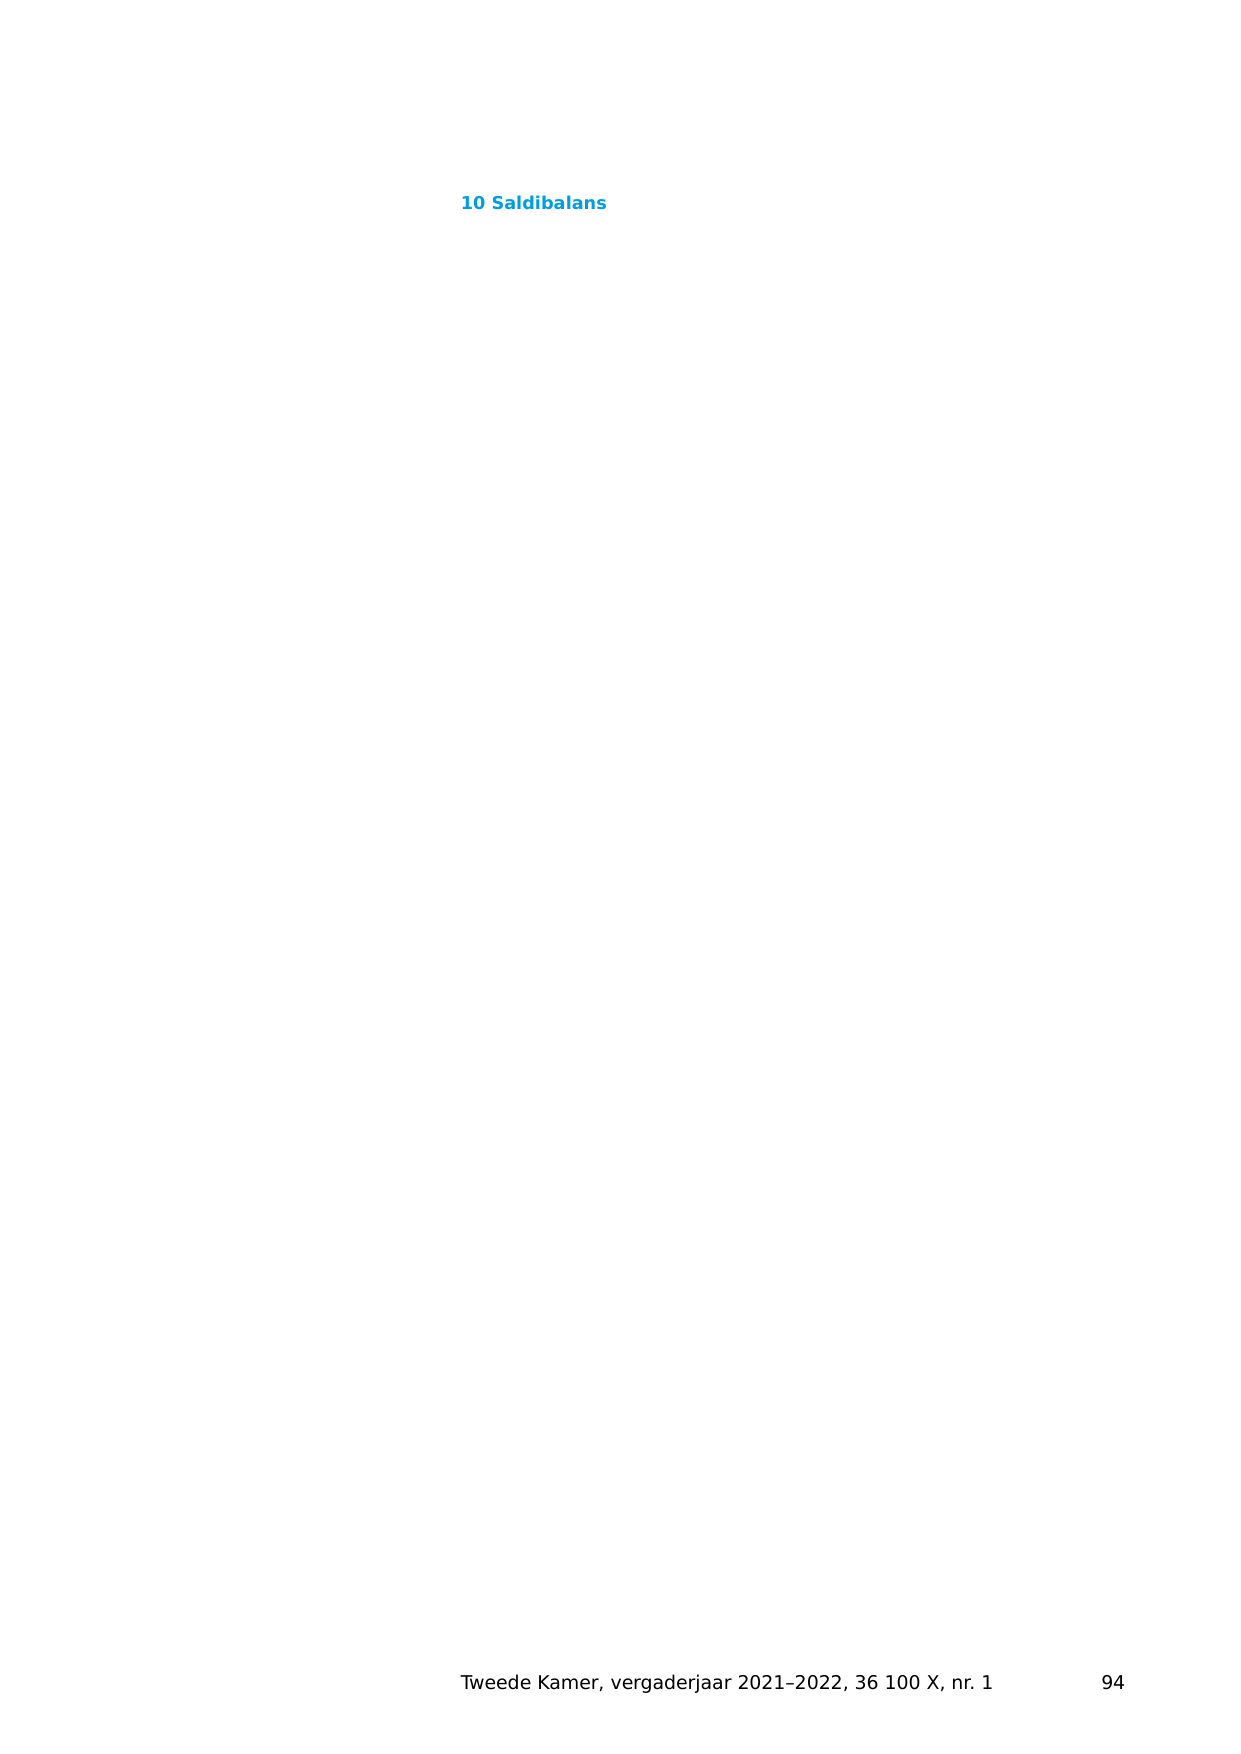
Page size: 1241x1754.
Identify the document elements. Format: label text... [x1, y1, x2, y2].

title 10 Saldibalans [461, 191, 1125, 214]
